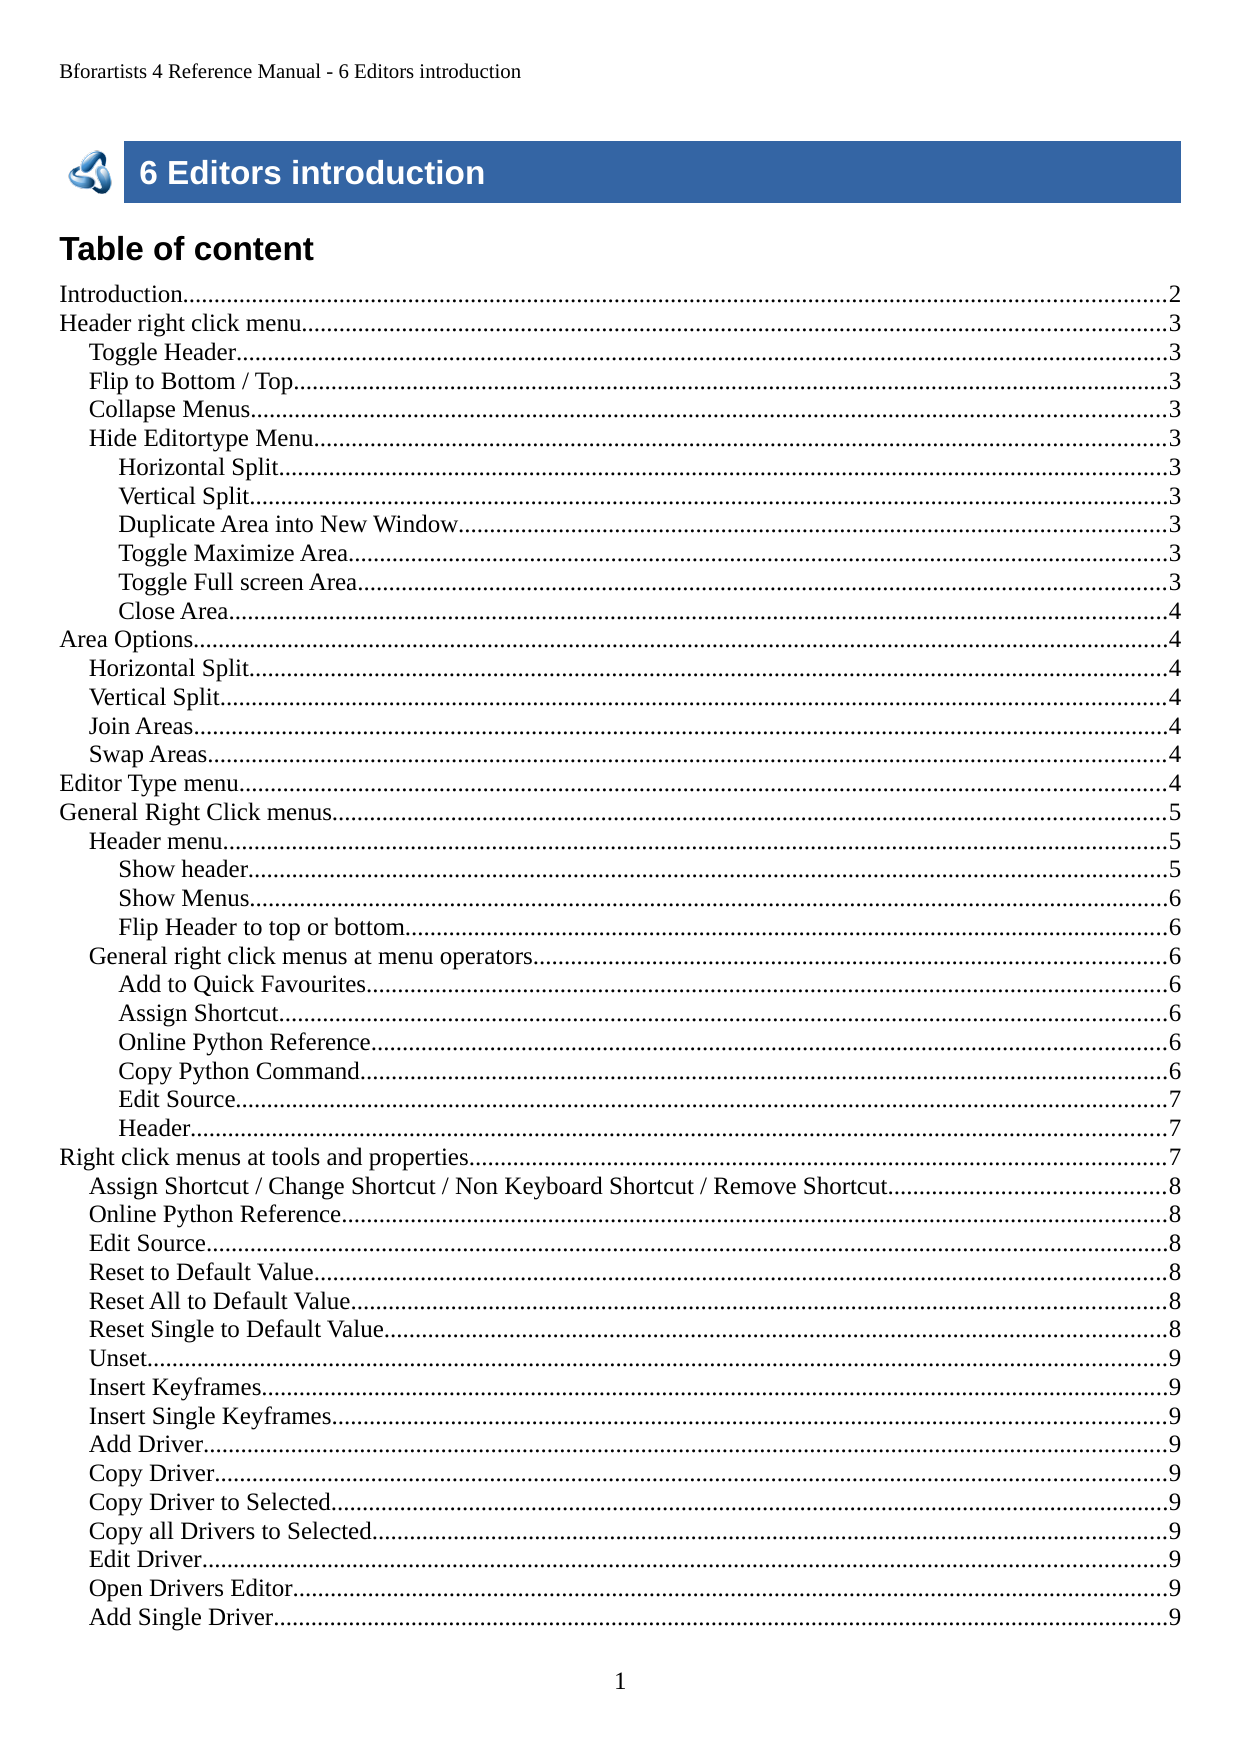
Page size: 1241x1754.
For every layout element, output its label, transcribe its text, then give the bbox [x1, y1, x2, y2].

text Reset All to Default Value 8 [88, 1286, 1181, 1314]
text Vertical Split 4 [88, 682, 1181, 711]
text General Right Click menus 5 [59, 797, 1181, 826]
text Introduction 2 [59, 279, 1181, 308]
text Reset Single to Default Value 8 [88, 1314, 1181, 1343]
text Copy Python Command 6 [118, 1056, 1181, 1084]
text Show header 5 [118, 854, 1181, 883]
text Toggle Full screen Area 3 [118, 567, 1181, 596]
text Right click menus at tools and properties 7 [59, 1142, 1181, 1171]
text Vertical Split 3 [118, 481, 1181, 509]
text Header menu 5 [88, 826, 1181, 854]
text Close Area 4 [118, 596, 1181, 624]
text Edit Driver 9 [88, 1544, 1181, 1573]
text Duplicate Area into New Window 3 [118, 509, 1181, 538]
text Hide Editortype Menu 3 [88, 423, 1181, 452]
text Open Drivers Editor 9 [88, 1573, 1181, 1602]
text Insert Keyframes 9 [88, 1372, 1181, 1401]
text Collapse Menus 3 [88, 394, 1181, 423]
text Editor Type menu 4 [59, 768, 1181, 797]
text Join Areas 4 [88, 711, 1181, 739]
text Header right click menu 3 [59, 308, 1181, 337]
text Assign Shortcut 6 [118, 998, 1181, 1027]
text Swap Areas 4 [88, 739, 1181, 768]
text Online Python Reference 6 [118, 1027, 1181, 1056]
table_header 6 Editors introduction [124, 141, 1181, 203]
text Copy all Drivers to Selected 9 [88, 1516, 1181, 1544]
subtitle Table of content [59, 228, 1181, 267]
text Show Menus 6 [118, 883, 1181, 912]
text Toggle Header 3 [88, 337, 1181, 366]
text Horizontal Split 3 [118, 452, 1181, 481]
text Online Python Reference 8 [88, 1199, 1181, 1228]
text Insert Single Keyframes 9 [88, 1401, 1181, 1429]
text Reset to Default Value 8 [88, 1257, 1181, 1286]
table_header [59, 141, 124, 203]
text Flip Header to top or bottom 6 [118, 912, 1181, 941]
text Add to Quick Favourites 6 [118, 969, 1181, 998]
text General right click menus at menu operators 6 [88, 941, 1181, 969]
text Horizontal Split 4 [88, 653, 1181, 682]
text Edit Source 8 [88, 1228, 1181, 1257]
text Add Single Driver 9 [88, 1602, 1181, 1631]
text Header 7 [118, 1113, 1181, 1142]
text Unset 9 [88, 1343, 1181, 1372]
text Assign Shortcut / Change Shortcut / Non Keyboard Shortcut / Remove Shortcut 8 [88, 1171, 1181, 1199]
text Flip to Bottom / Top 3 [88, 366, 1181, 394]
picture [65, 147, 114, 197]
text Area Options 4 [59, 624, 1181, 653]
text Add Driver 9 [88, 1429, 1181, 1458]
text Copy Driver to Selected 9 [88, 1487, 1181, 1516]
text Copy Driver 9 [88, 1458, 1181, 1487]
text Edit Source 7 [118, 1084, 1181, 1113]
text Toggle Maximize Area 3 [118, 538, 1181, 567]
